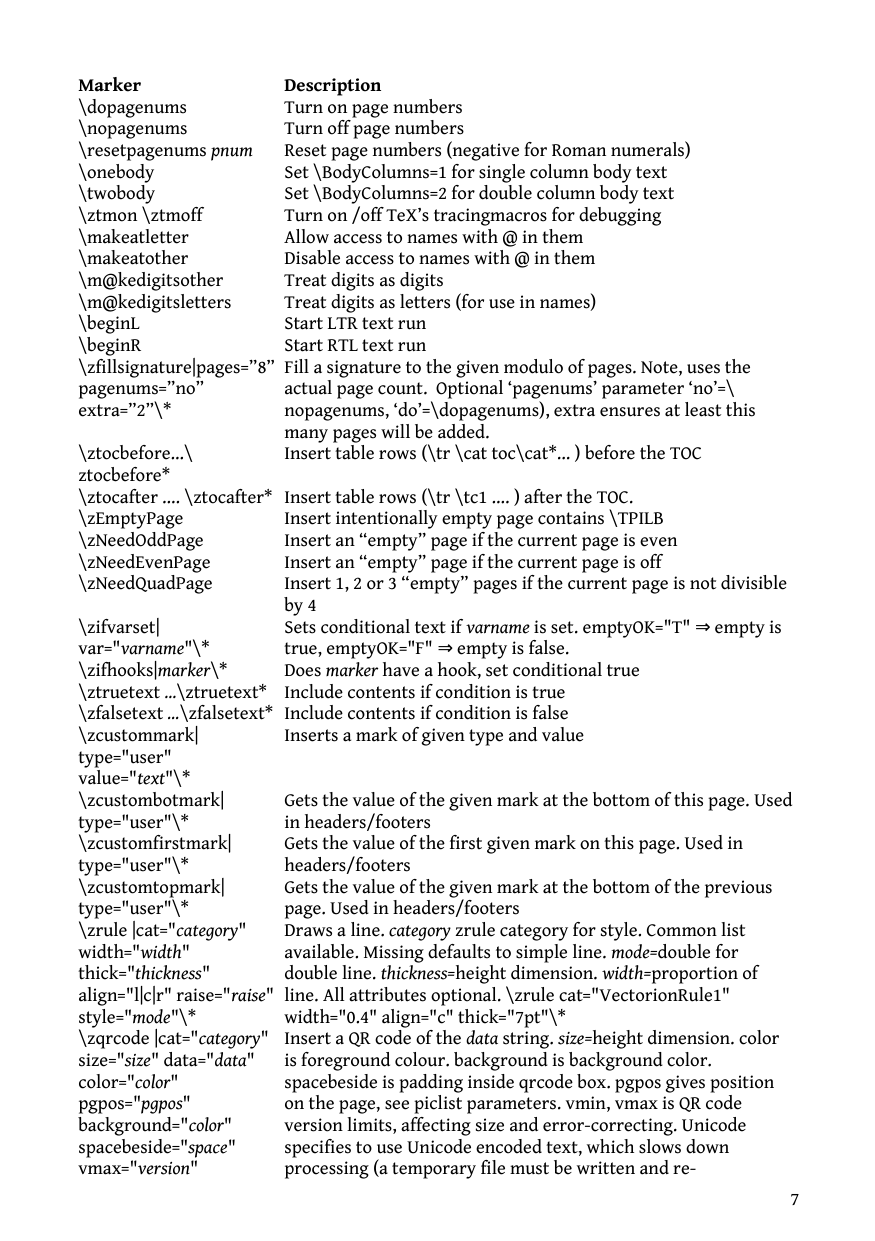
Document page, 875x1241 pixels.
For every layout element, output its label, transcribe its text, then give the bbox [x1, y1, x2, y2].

table_cell \zqrcode |cat="category" size="size" data="data" color="color" pgpos="pgpos" background="color" spacebeside="space" vmax="version" [75, 1028, 281, 1180]
table_cell Start LTR text run [281, 313, 797, 335]
table_cell Turn on /off TeX’s tracingmacros for debugging [281, 205, 797, 227]
table_cell Set \BodyColumns=1 for single column body text [281, 162, 797, 183]
table_cell \zrule |cat="category" width="width" thick="thickness" align="l|c|r" raise="raise" style="mode"\* [75, 920, 281, 1028]
table_cell Fill a signature to the given modulo of pages. Note, uses the actual page count. Optional ‘pagenums’ parameter ‘no’=\nopagenums, ‘do’=\dopagenums), extra ensures at least this many pages will be added. [281, 357, 797, 443]
table_cell \makeatletter [75, 227, 281, 248]
table_cell Include contents if condition is true [281, 682, 797, 703]
table_cell Gets the value of the given mark at the bottom of this page. Used in headers/footers [281, 790, 797, 833]
table_cell Does marker have a hook, set conditional true [281, 660, 797, 682]
table_cell Sets conditional text if varname is set. emptyOK="T" ⇒ empty is true, emptyOK="F" ⇒ empty is false. [281, 617, 797, 660]
table_cell \makeatother [75, 248, 281, 270]
table_cell Insert an “empty” page if the current page is even [281, 530, 797, 552]
table_cell Start RTL text run [281, 335, 797, 357]
table_cell Allow access to names with @ in them [281, 227, 797, 248]
table_cell \zifvarset|var="varname"\* [75, 617, 281, 660]
table_cell \onebody [75, 162, 281, 183]
table_cell \ztocafter …. \ztocafter* [75, 487, 281, 508]
table_cell \zifhooks|marker\* [75, 660, 281, 682]
table_cell \resetpagenums pnum [75, 140, 281, 162]
table_cell Inserts a mark of given type and value [281, 725, 797, 790]
table_cell \zcustomtopmark|type="user"\* [75, 877, 281, 920]
table_header Description [281, 75, 797, 97]
table_cell \beginL [75, 313, 281, 335]
table_cell Turn on page numbers [281, 97, 797, 118]
table_cell Insert 1, 2 or 3 “empty” pages if the current page is not divisible by 4 [281, 573, 797, 617]
table_cell Treat digits as digits [281, 270, 797, 292]
table_cell \zfillsignature|pages=”8” pagenums=”no” extra=”2”\* [75, 357, 281, 443]
table_cell \zNeedOddPage [75, 530, 281, 552]
table_cell \twobody [75, 183, 281, 205]
table_cell Draws a line. category zrule category for style. Common list available. Missing defaults to simple line. mode=double for double line. thickness=height dimension. width=proportion of line. All attributes optional. \zrule cat="VectorionRule1" width="0.4" align="c" thick="7pt"\* [281, 920, 797, 1028]
table_cell Insert a QR code of the data string. size=height dimension. color is foreground colour. background is background color. spacebeside is padding inside qrcode box. pgpos gives position on the page, see piclist parameters. vmin, vmax is QR code version limits, affecting size and error-correcting. Unicode specifies to use Unicode encoded text, which slows down processing (a temporary file must be written and re- [281, 1028, 797, 1180]
table_cell Insert table rows (\tr \tc1 …. ) after the TOC. [281, 487, 797, 508]
table_cell \m@kedigitsother [75, 270, 281, 292]
table_cell Disable access to names with @ in them [281, 248, 797, 270]
table_cell \beginR [75, 335, 281, 357]
table_cell \nopagenums [75, 118, 281, 140]
table_cell \zfalsetext …\zfalsetext* [75, 703, 281, 725]
table_cell \zEmptyPage [75, 508, 281, 530]
table_cell \dopagenums [75, 97, 281, 118]
table_cell \zcustombotmark|type="user"\* [75, 790, 281, 833]
table_cell \zcustomfirstmark|type="user"\* [75, 833, 281, 877]
table_cell Set \BodyColumns=2 for double column body text [281, 183, 797, 205]
table_cell Insert intentionally empty page contains \TPILB [281, 508, 797, 530]
table_cell \ztmon \ztmoff [75, 205, 281, 227]
table_cell Gets the value of the given mark at the bottom of the previous page. Used in headers/footers [281, 877, 797, 920]
table_cell \ztruetext …\ztruetext* [75, 682, 281, 703]
table_cell \m@kedigitsletters [75, 292, 281, 313]
table_cell \zcustommark|type="user" value="text"\* [75, 725, 281, 790]
table_cell Insert an “empty” page if the current page is off [281, 552, 797, 573]
table_cell Treat digits as letters (for use in names) [281, 292, 797, 313]
table_header Marker [75, 75, 281, 97]
table_cell \ztocbefore…\ztocbefore* [75, 443, 281, 487]
table_cell Insert table rows (\tr \cat toc\cat*... ) before the TOC [281, 443, 797, 487]
table_cell Reset page numbers (negative for Roman numerals) [281, 140, 797, 162]
table_cell Turn off page numbers [281, 118, 797, 140]
table_cell Gets the value of the first given mark on this page. Used in headers/footers [281, 833, 797, 877]
table_cell \zNeedEvenPage [75, 552, 281, 573]
table_cell Include contents if condition is false [281, 703, 797, 725]
table_cell \zNeedQuadPage [75, 573, 281, 617]
